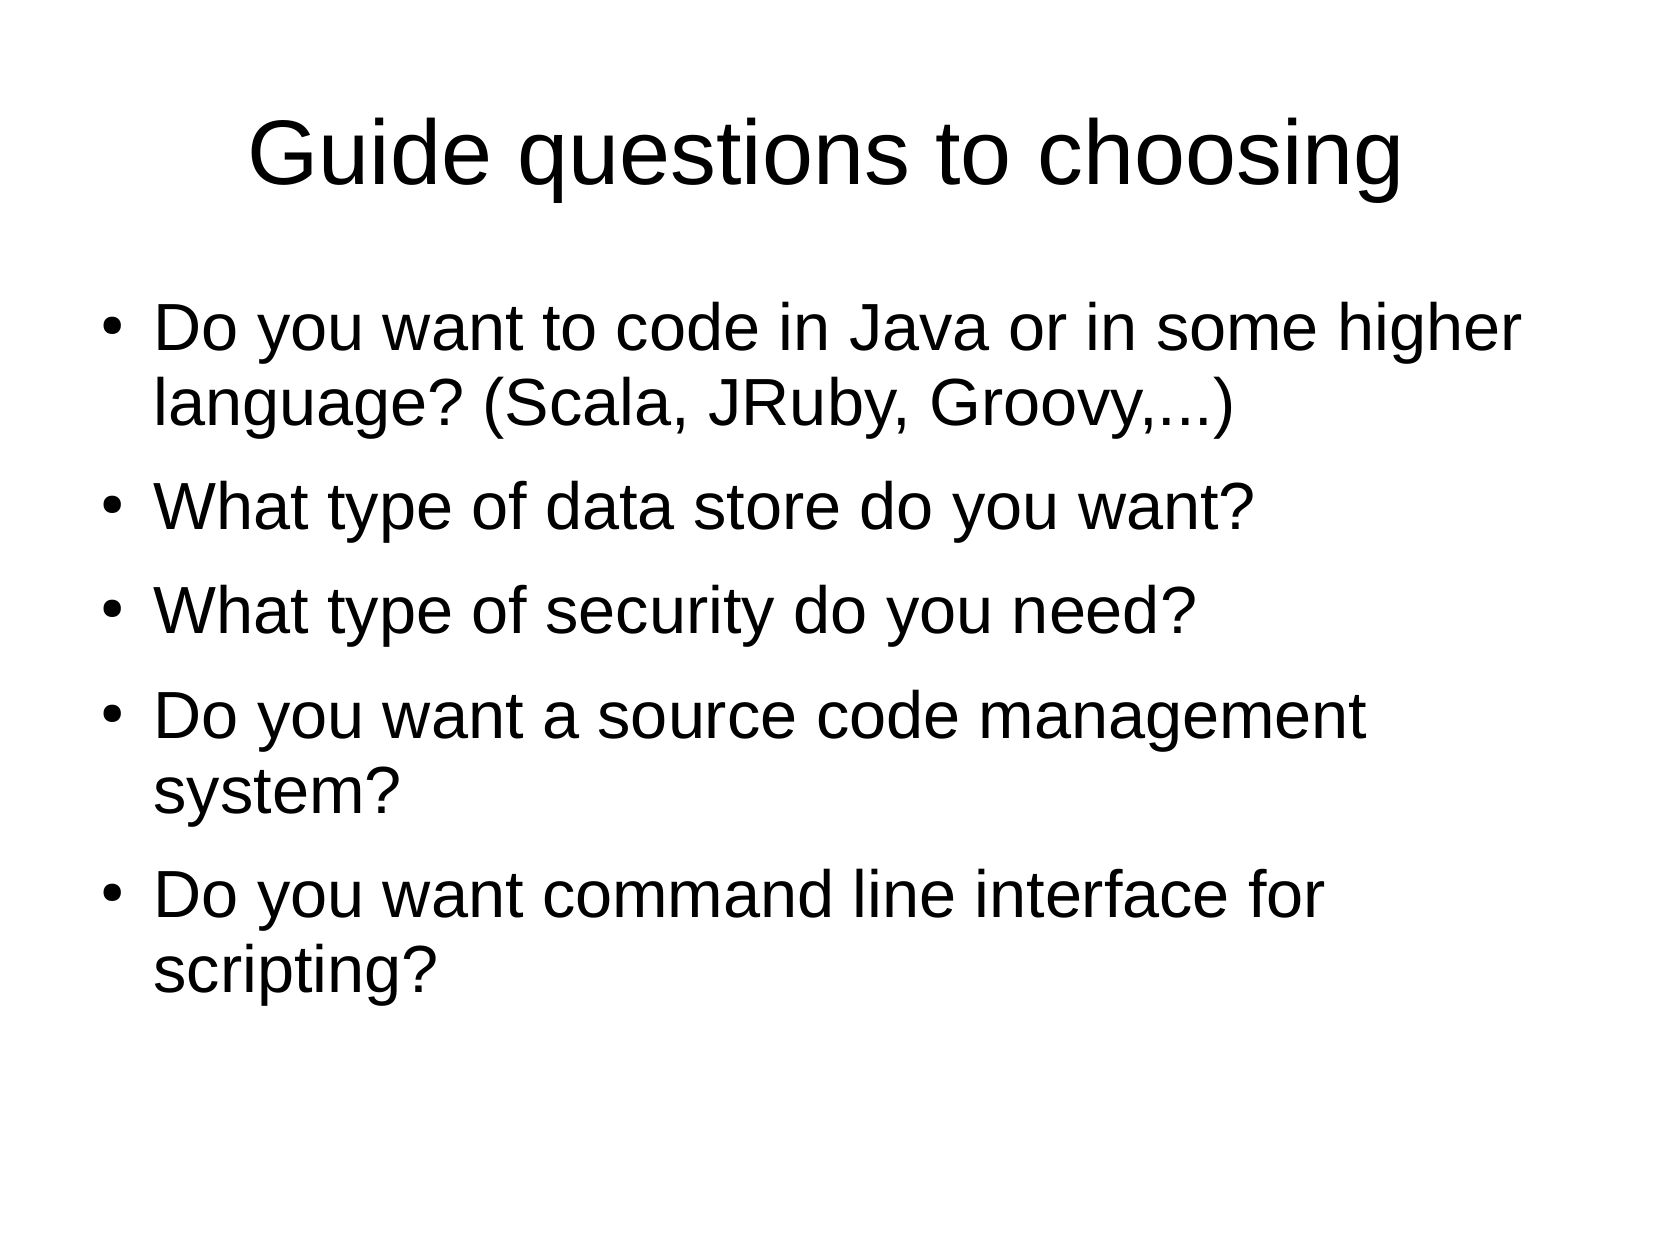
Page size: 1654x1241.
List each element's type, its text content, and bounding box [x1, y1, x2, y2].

list Do you want to code in Java or in some higher language? (Scala, JRuby, Groovy,...) What type of data store do you want? What type of security do you need? Do you want a source code management system? Do you want command line interface for scripting? [82, 290, 1538, 1010]
title Guide questions to choosing [82, 49, 1571, 257]
